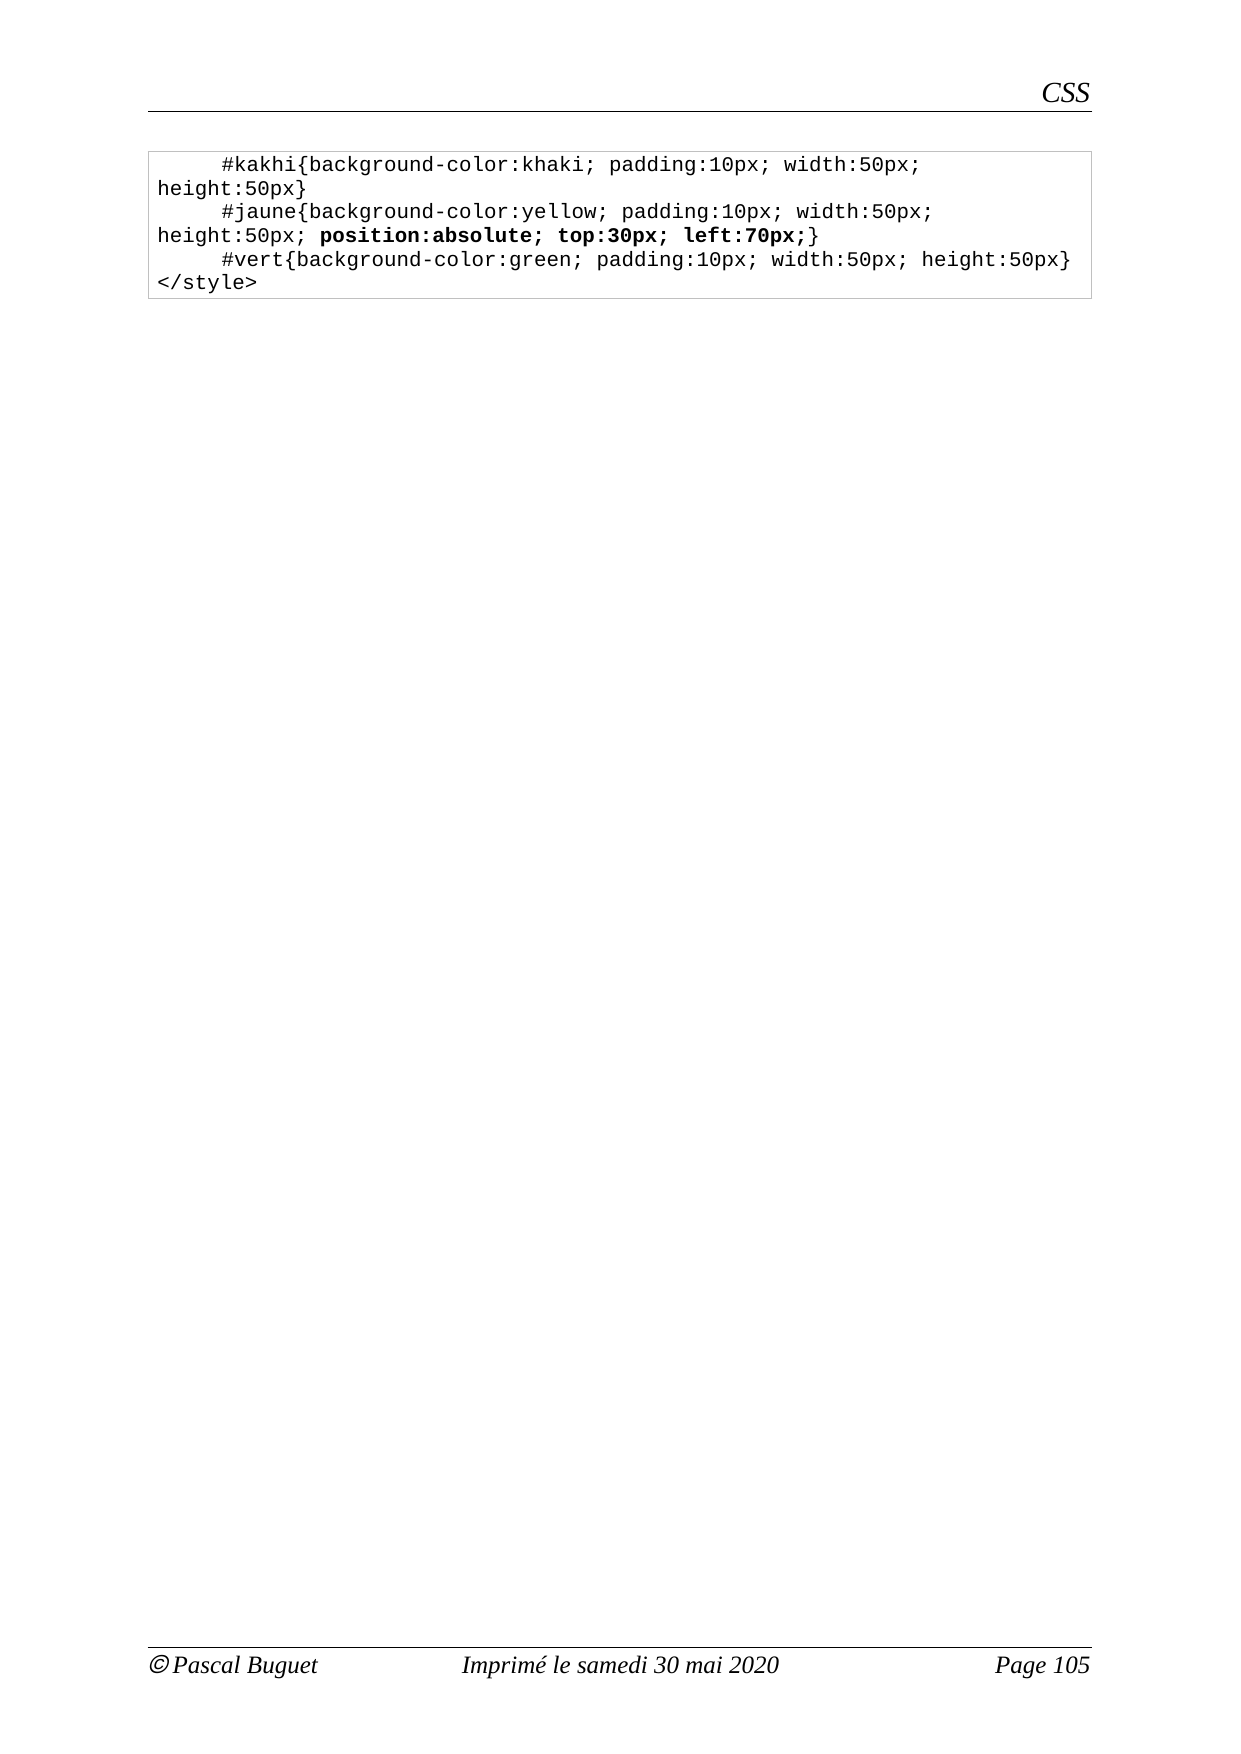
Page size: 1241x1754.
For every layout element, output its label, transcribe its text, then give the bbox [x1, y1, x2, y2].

text #kakhi{background-color:khaki; padding:10px; width:50px; height:50px} [149, 152, 1091, 198]
text </style> [149, 269, 1091, 298]
text #jaune{background-color:yellow; padding:10px; width:50px; height:50px; position:absolute; top:30px; left:70px;} [149, 198, 1091, 245]
text #vert{background-color:green; padding:10px; width:50px; height:50px} [149, 245, 1091, 269]
